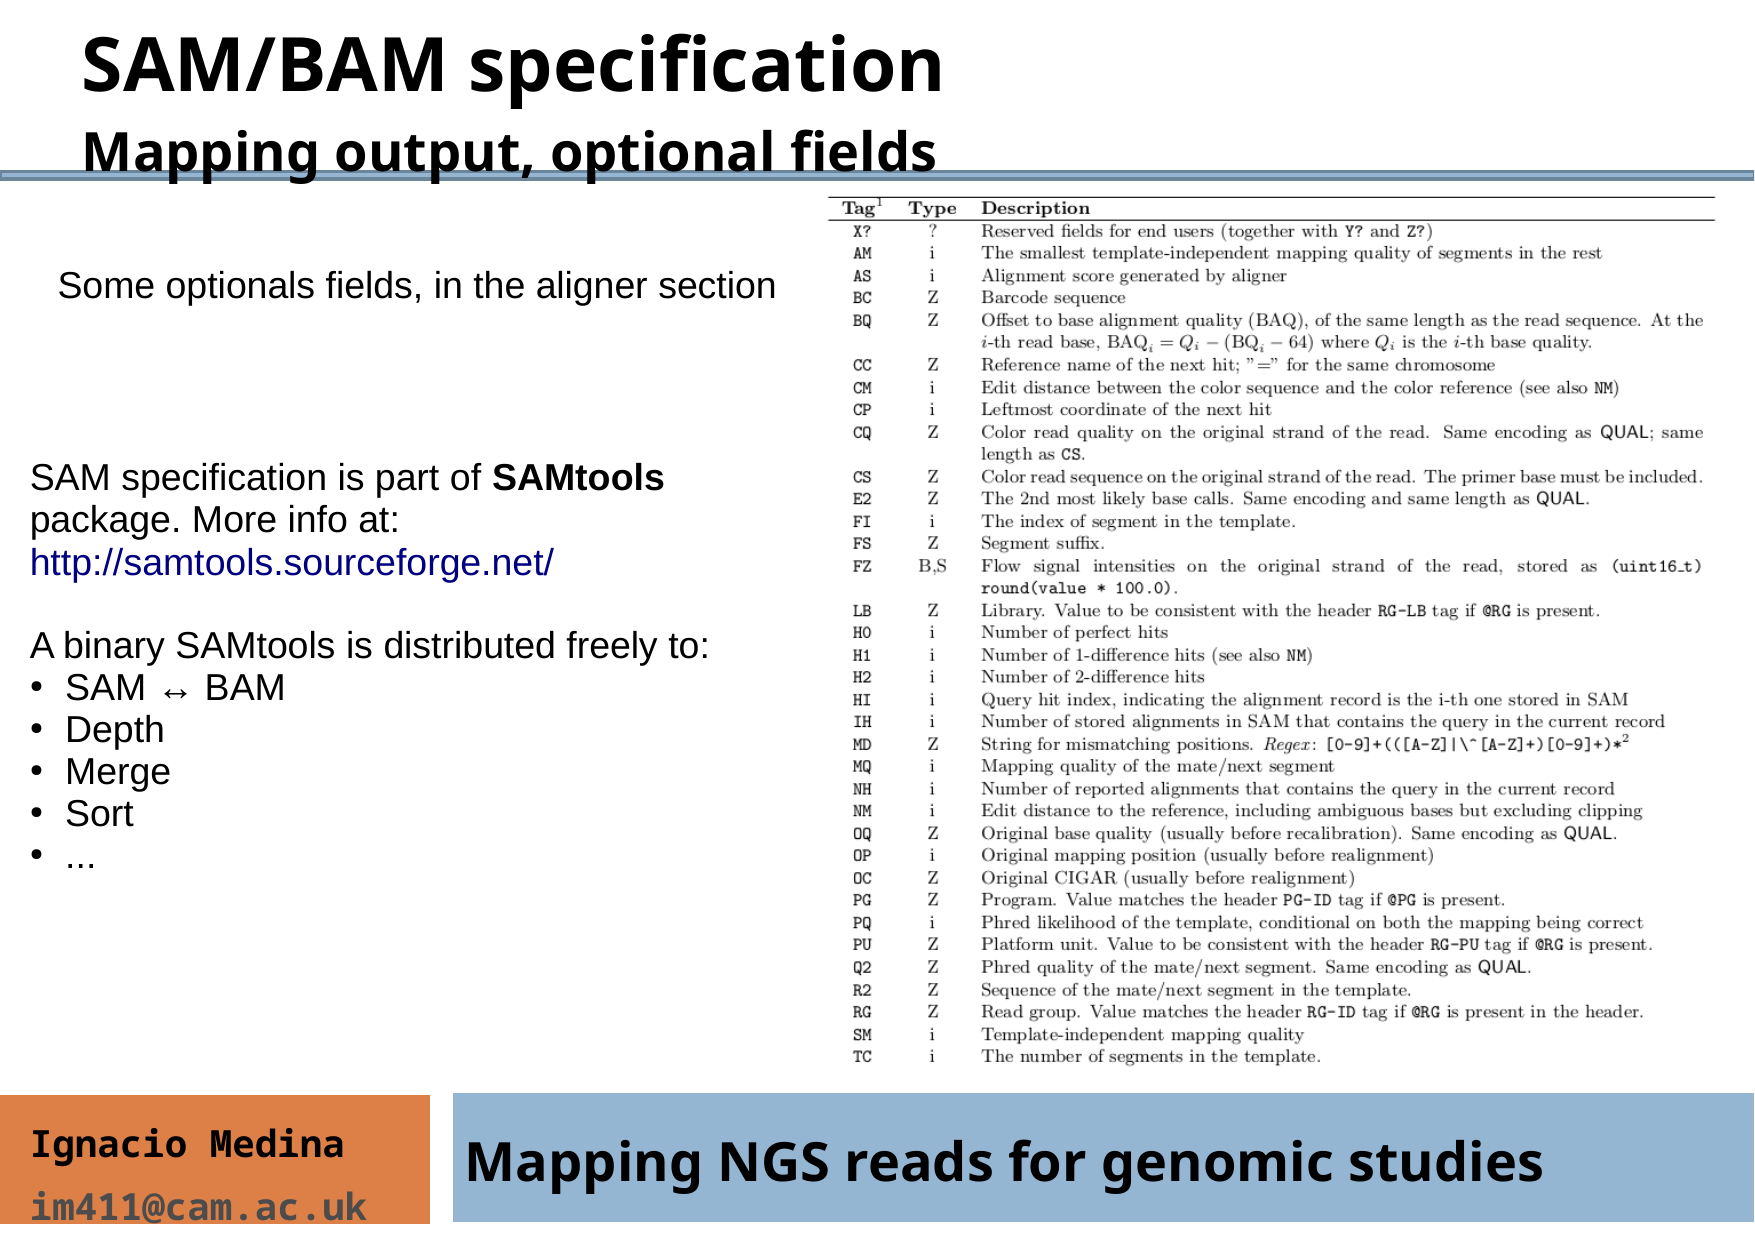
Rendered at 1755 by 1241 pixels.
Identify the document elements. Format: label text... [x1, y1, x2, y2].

picture [821, 190, 1727, 1070]
text_box Mapping NGS reads for genomic studies [450, 1116, 1726, 1194]
text_box [314, 171, 431, 179]
text_box [595, 171, 1754, 179]
text_box Ignacio Medina im411@cam.ac.uk [15, 1110, 436, 1213]
text_box [0, 171, 169, 179]
text_box Some optionals fields, in the aligner section [42, 257, 821, 315]
text_box [439, 171, 587, 179]
text_box SAM/BAM specification Mapping output, optional fields [67, 3, 1688, 168]
text_box SAM specification is part of SAMtools package. More info at: http://samtools.sourceforge.net/ A binary SAMtools is distributed freely to: SAM ↔ BAM Depth Merge Sort ... [15, 449, 841, 885]
text_box [211, 171, 308, 179]
text_box [177, 171, 203, 179]
